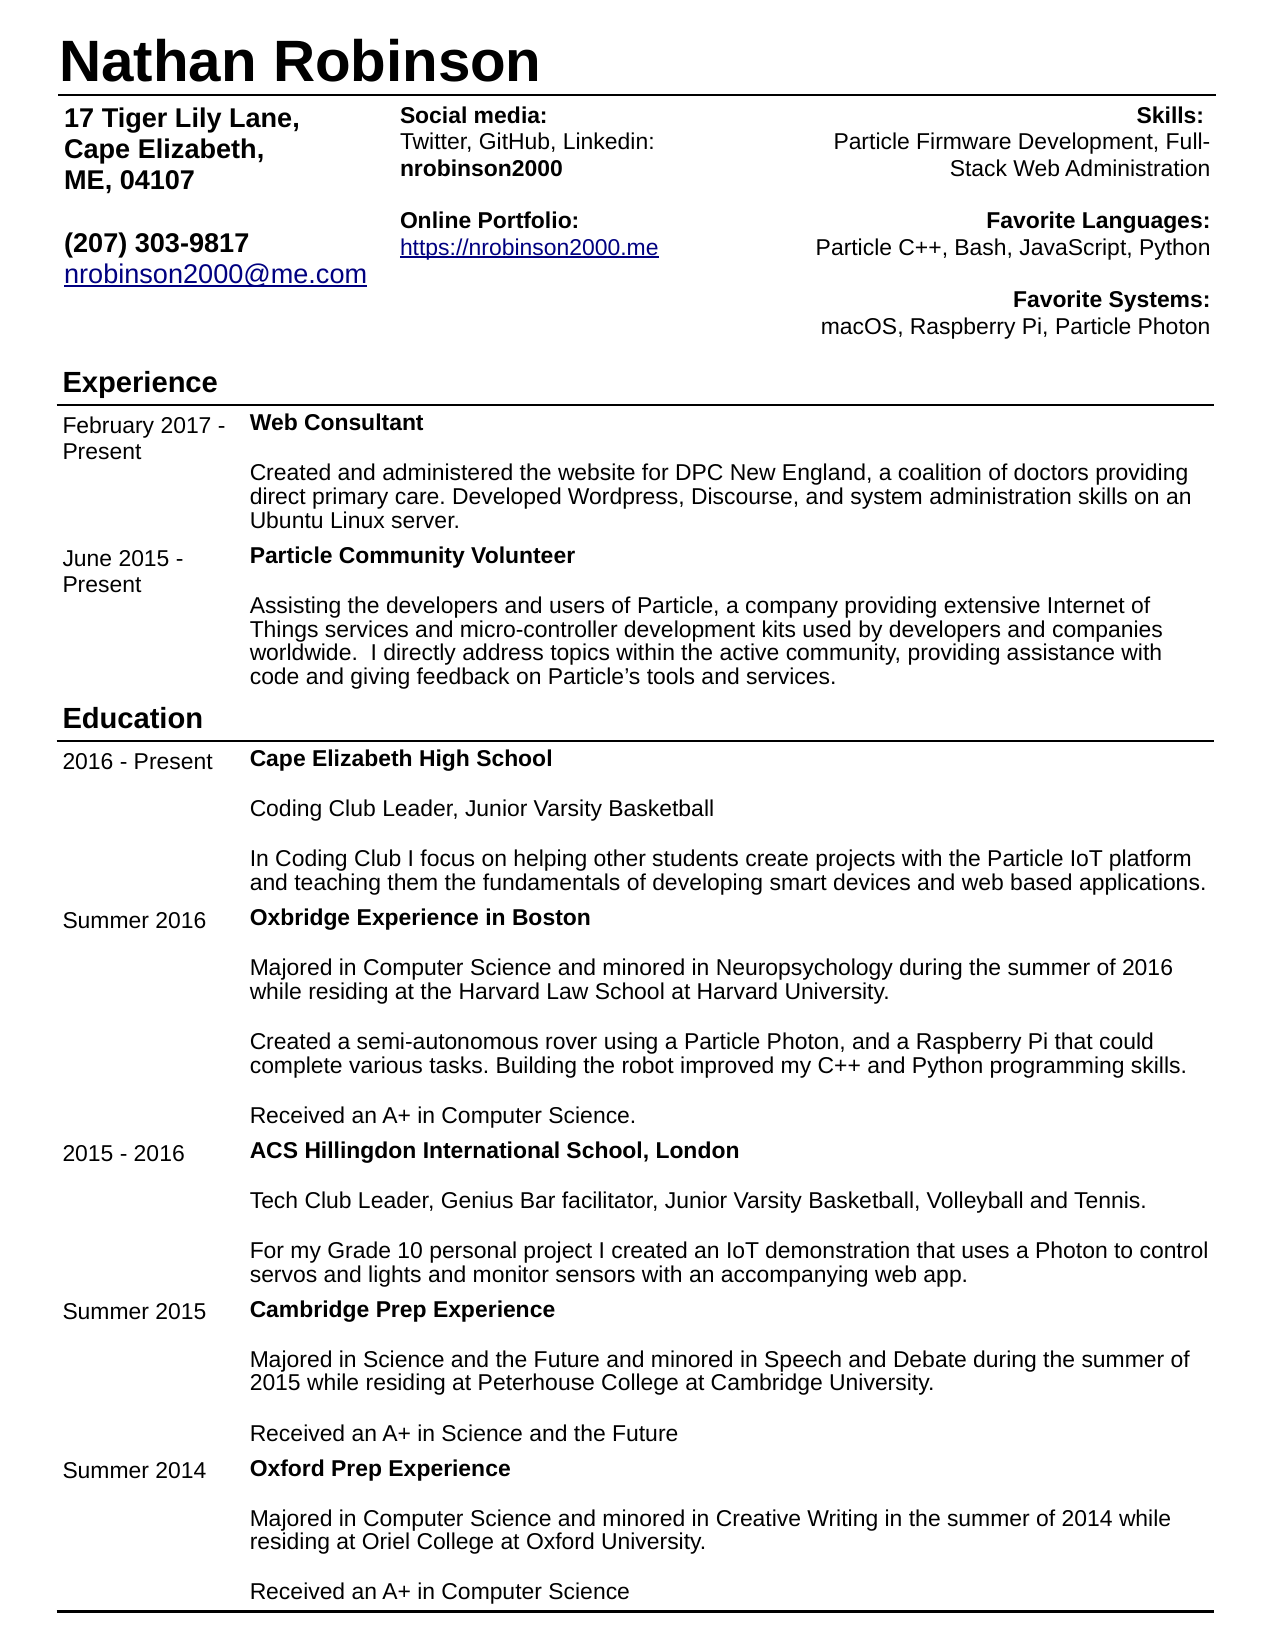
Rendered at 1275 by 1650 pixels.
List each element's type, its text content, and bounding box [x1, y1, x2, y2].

table_header Social media: Twitter, GitHub, Linkedin: nrobinson2000 Online Portfolio: https://nrobinson2000.me [394, 96, 796, 345]
table_cell [244, 695, 1214, 740]
table_cell February 2017 - Present [57, 406, 244, 539]
table_cell Oxford Prep Experience Majored in Computer Science and minored in Creative Writing in the summer of 2014 while residing at Oriel College at Oxford University. Received an A+ in Computer Science [244, 1451, 1214, 1610]
table_header Skills: Particle Firmware Development, Full-Stack Web Administration Favorite Languages: Particle C++, Bash, JavaScript, Python Favorite Systems: macOS, Raspberry Pi, Particle Photon [796, 96, 1216, 345]
table_cell Summer 2014 [57, 1451, 244, 1610]
table_cell Education [57, 695, 244, 740]
table_header 17 Tiger Lily Lane, Cape Elizabeth, ME, 04107 (207) 303-9817 nrobinson2000@me.com [58, 96, 394, 345]
table_cell 2016 - Present [57, 742, 244, 901]
table_cell June 2015 - Present [57, 539, 244, 695]
table_header [244, 359, 1214, 404]
table_cell Cape Elizabeth High School Coding Club Leader, Junior Varsity Basketball In Coding Club I focus on helping other students create projects with the Particle IoT platform and teaching them the fundamentals of developing smart devices and web based applications. [244, 742, 1214, 901]
table_cell Web Consultant Created and administered the website for DPC New England, a coalition of doctors providing direct primary care. Developed Wordpress, Discourse, and system administration skills on an Ubuntu Linux server. [244, 406, 1214, 539]
text Nathan Robinson [59, 27, 1216, 94]
table_cell Summer 2015 [57, 1293, 244, 1451]
table_cell Cambridge Prep Experience Majored in Science and the Future and minored in Speech and Debate during the summer of 2015 while residing at Peterhouse College at Cambridge University. Received an A+ in Science and the Future [244, 1293, 1214, 1451]
table_header Experience [57, 359, 244, 404]
table_cell Summer 2016 [57, 901, 244, 1134]
table_cell Particle Community Volunteer Assisting the developers and users of Particle, a company providing extensive Internet of Things services and micro-controller development kits used by developers and companies worldwide. I directly address topics within the active community, providing assistance with code and giving feedback on Particle’s tools and services. [244, 539, 1214, 695]
table_cell Oxbridge Experience in Boston Majored in Computer Science and minored in Neuropsychology during the summer of 2016 while residing at the Harvard Law School at Harvard University. Created a semi-autonomous rover using a Particle Photon, and a Raspberry Pi that could complete various tasks. Building the robot improved my C++ and Python programming skills. Received an A+ in Computer Science. [244, 901, 1214, 1134]
table_cell ACS Hillingdon International School, London Tech Club Leader, Genius Bar facilitator, Junior Varsity Basketball, Volleyball and Tennis. For my Grade 10 personal project I created an IoT demonstration that uses a Photon to control servos and lights and monitor sensors with an accompanying web app. [244, 1134, 1214, 1293]
table_cell 2015 - 2016 [57, 1134, 244, 1293]
